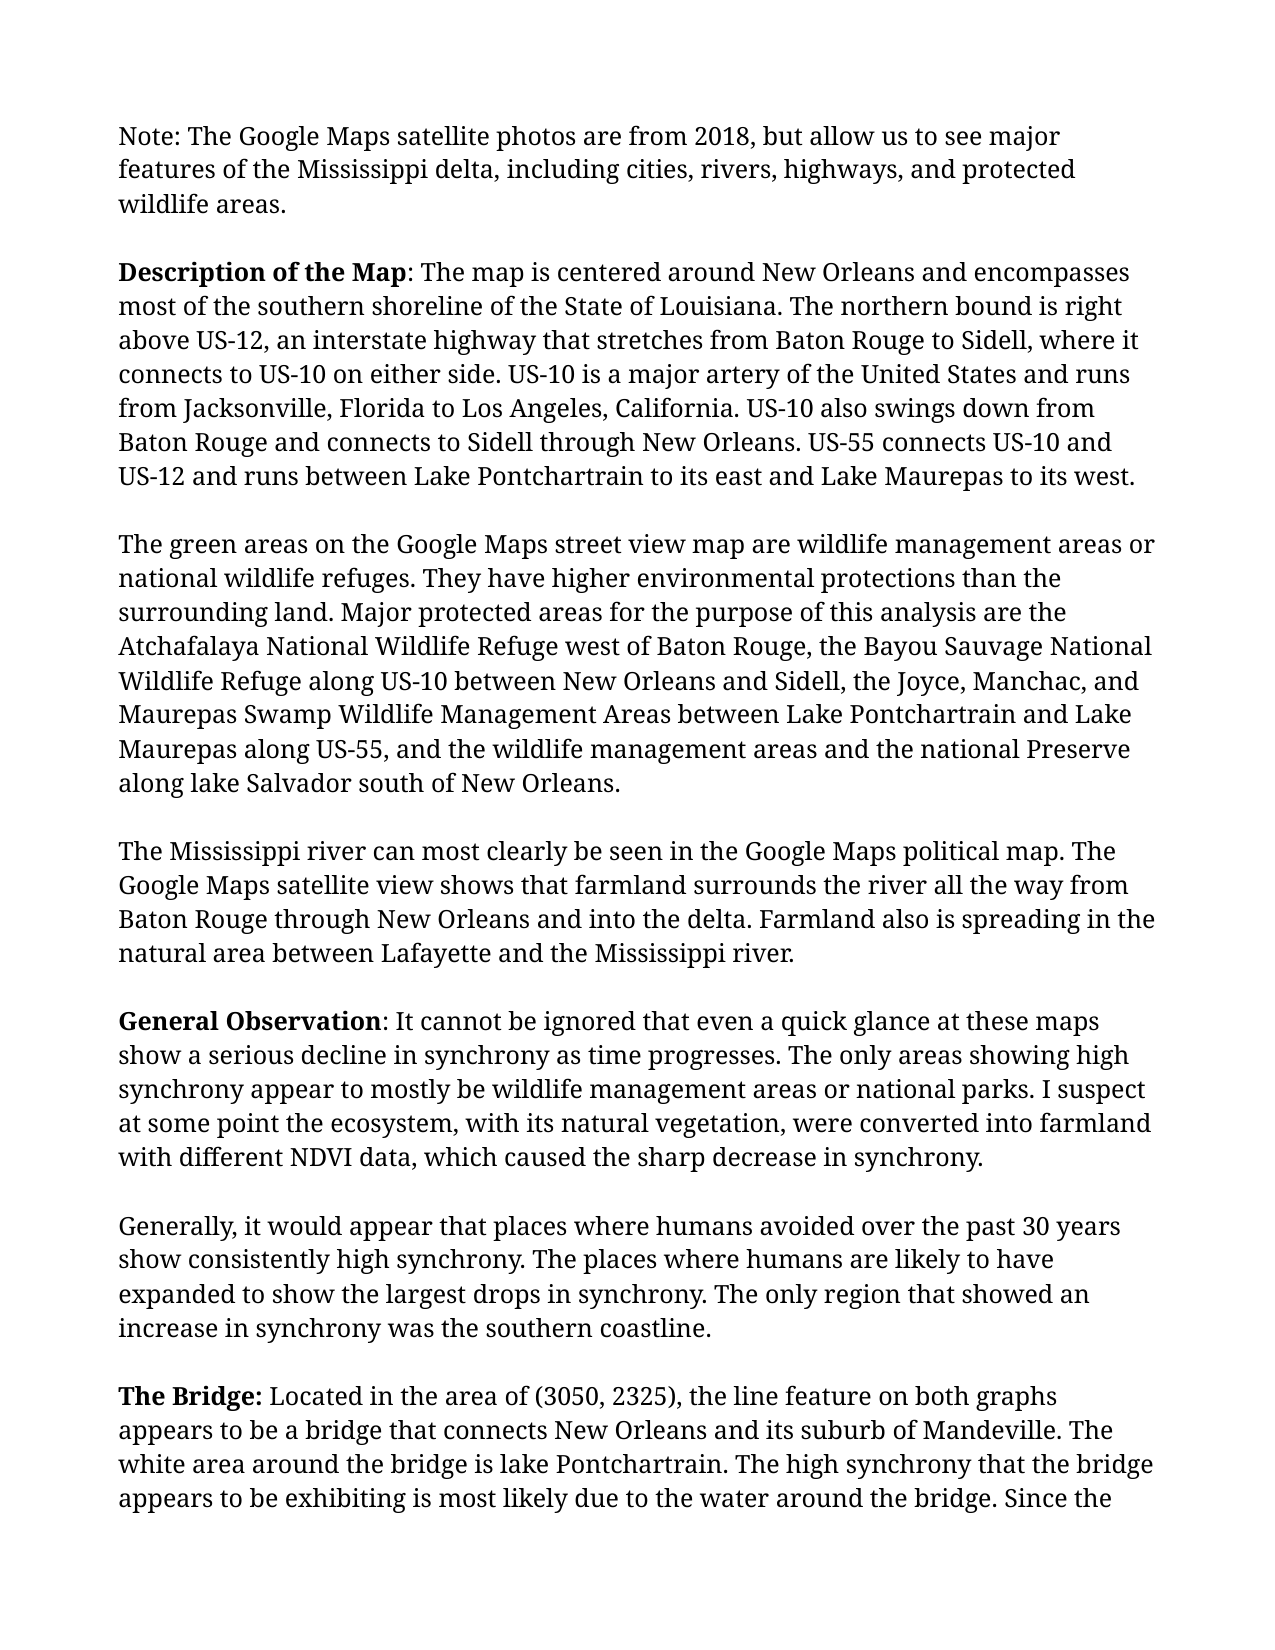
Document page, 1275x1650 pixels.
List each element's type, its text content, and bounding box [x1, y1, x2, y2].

text The Mississippi river can most clearly be seen in the Google Maps political map. The Google Maps satellite view shows that farmland surrounds the river all the way from Baton Rouge through New Orleans and into the delta. Farmland also is spreading in the natural area between Lafayette and the Mississippi river. [118, 833, 1157, 970]
text The Bridge: Located in the area of (3050, 2325), the line feature on both graphs appears to be a bridge that connects New Orleans and its suburb of Mandeville. The white area around the bridge is lake Pontchartrain. The high synchrony that the bridge appears to be exhibiting is most likely due to the water around the bridge. Since the [118, 1378, 1157, 1515]
text Description of the Map: The map is centered around New Orleans and encompasses most of the southern shoreline of the State of Louisiana. The northern bound is right above US-12, an interstate highway that stretches from Baton Rouge to Sidell, where it connects to US-10 on either side. US-10 is a major artery of the United States and runs from Jacksonville, Florida to Los Angeles, California. US-10 also swings down from Baton Rouge and connects to Sidell through New Orleans. US-55 connects US-10 and US-12 and runs between Lake Pontchartrain to its east and Lake Maurepas to its west. [118, 254, 1157, 493]
text General Observation: It cannot be ignored that even a quick glance at these maps show a serious decline in synchrony as time progresses. The only areas showing high synchrony appear to mostly be wildlife management areas or national parks. I suspect at some point the ecosystem, with its natural vegetation, were converted into farmland with different NDVI data, which caused the sharp decrease in synchrony. [118, 1004, 1157, 1174]
text The green areas on the Google Maps street view map are wildlife management areas or national wildlife refuges. They have higher environmental protections than the surrounding land. Major protected areas for the purpose of this analysis are the Atchafalaya National Wildlife Refuge west of Baton Rouge, the Bayou Sauvage National Wildlife Refuge along US-10 between New Orleans and Sidell, the Joyce, Manchac, and Maurepas Swamp Wildlife Management Areas between Lake Pontchartrain and Lake Maurepas along US-55, and the wildlife management areas and the national Preserve along lake Salvador south of New Orleans. [118, 527, 1157, 799]
text Note: The Google Maps satellite photos are from 2018, but allow us to see major features of the Mississippi delta, including cities, rivers, highways, and protected wildlife areas. [118, 118, 1157, 220]
text Generally, it would appear that places where humans avoided over the past 30 years show consistently high synchrony. The places where humans are likely to have expanded to show the largest drops in synchrony. The only region that showed an increase in synchrony was the southern coastline. [118, 1208, 1157, 1344]
